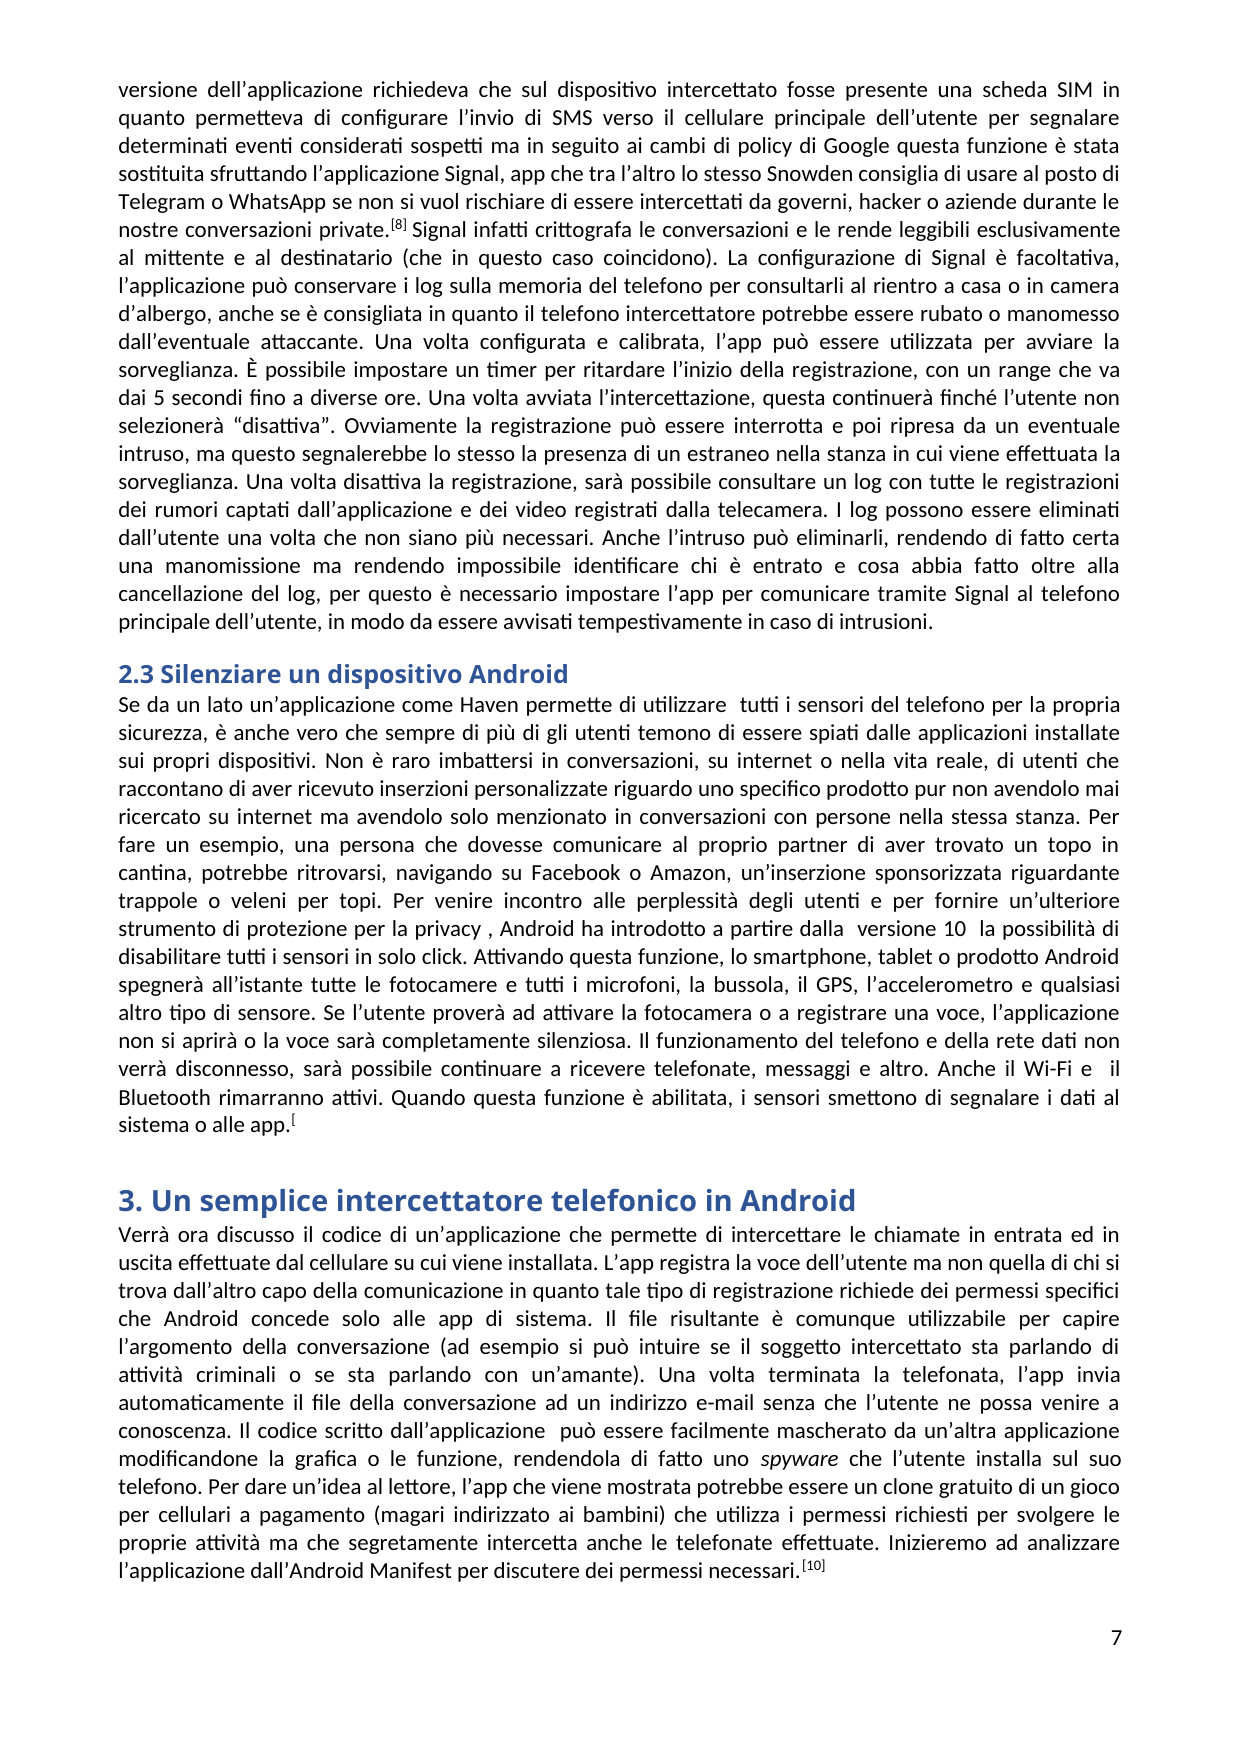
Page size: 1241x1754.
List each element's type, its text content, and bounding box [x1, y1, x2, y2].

subtitle 2.3 Silenziare un dispositivo Android [118, 656, 1122, 690]
text Se da un lato un’applicazione come Haven permette di utilizzare tutti i sensori del telefono per la propria sicurezza, è anche vero che sempre di più di gli utenti temono di essere spiati dalle applicazioni installate sui propri dispositivi. Non è raro imbattersi in conversazioni, su internet o nella vita reale, di utenti che raccontano di aver ricevuto inserzioni personalizzate riguardo uno specifico prodotto pur non avendolo mai ricercato su internet ma avendolo solo menzionato in conversazioni con persone nella stessa stanza. Per fare un esempio, una persona che dovesse comunicare al proprio partner di aver trovato un topo in cantina, potrebbe ritrovarsi, navigando su Facebook o Amazon, un’inserzione sponsorizzata riguardante trappole o veleni per topi. Per venire incontro alle perplessità degli utenti e per fornire un’ulteriore strumento di protezione per la privacy , Android ha introdotto a partire dalla versione 10 la possibilità di disabilitare tutti i sensori in solo click. Attivando questa funzione, lo smartphone, tablet o prodotto Android spegnerà all’istante tutte le fotocamere e tutti i microfoni, la bussola, il GPS, l’accelerometro e qualsiasi altro tipo di sensore. Se l’utente proverà ad attivare la fotocamera o a registrare una voce, l’applicazione non si aprirà o la voce sarà completamente silenziosa. Il funzionamento del telefono e della rete dati non verrà disconnesso, sarà possibile continuare a ricevere telefonate, messaggi e altro. Anche il Wi-Fi e il Bluetooth rimarranno attivi. Quando questa funzione è abilitata, i sensori smettono di segnalare i dati al sistema o alle app.[ [118, 690, 1122, 1139]
text versione dell’applicazione richiedeva che sul dispositivo intercettato fosse presente una scheda SIM in quanto permetteva di configurare l’invio di SMS verso il cellulare principale dell’utente per segnalare determinati eventi considerati sospetti ma in seguito ai cambi di policy di Google questa funzione è stata sostituita sfruttando l’applicazione Signal, app che tra l’altro lo stesso Snowden consiglia di usare al posto di Telegram o WhatsApp se non si vuol rischiare di essere intercettati da governi, hacker o aziende durante le nostre conversazioni private.[8] Signal infatti crittografa le conversazioni e le rende leggibili esclusivamente al mittente e al destinatario (che in questo caso coincidono). La configurazione di Signal è facoltativa, l’applicazione può conservare i log sulla memoria del telefono per consultarli al rientro a casa o in camera d’albergo, anche se è consigliata in quanto il telefono intercettatore potrebbe essere rubato o manomesso dall’eventuale attaccante. Una volta configurata e calibrata, l’app può essere utilizzata per avviare la sorveglianza. È possibile impostare un timer per ritardare l’inizio della registrazione, con un range che va dai 5 secondi fino a diverse ore. Una volta avviata l’intercettazione, questa continuerà finché l’utente non selezionerà “disattiva”. Ovviamente la registrazione può essere interrotta e poi ripresa da un eventuale intruso, ma questo segnalerebbe lo stesso la presenza di un estraneo nella stanza in cui viene effettuata la sorveglianza. Una volta disattiva la registrazione, sarà possibile consultare un log con tutte le registrazioni dei rumori captati dall’applicazione e dei video registrati dalla telecamera. I log possono essere eliminati dall’utente una volta che non siano più necessari. Anche l’intruso può eliminarli, rendendo di fatto certa una manomissione ma rendendo impossibile identificare chi è entrato e cosa abbia fatto oltre alla cancellazione del log, per questo è necessario impostare l’app per comunicare tramite Signal al telefono principale dell’utente, in modo da essere avvisati tempestivamente in caso di intrusioni. [118, 75, 1122, 635]
text Verrà ora discusso il codice di un’applicazione che permette di intercettare le chiamate in entrata ed in uscita effettuate dal cellulare su cui viene installata. L’app registra la voce dell’utente ma non quella di chi si trova dall’altro capo della comunicazione in quanto tale tipo di registrazione richiede dei permessi specifici che Android concede solo alle app di sistema. Il file risultante è comunque utilizzabile per capire l’argomento della conversazione (ad esempio si può intuire se il soggetto intercettato sta parlando di attività criminali o se sta parlando con un’amante). Una volta terminata la telefonata, l’app invia automaticamente il file della conversazione ad un indirizzo e-mail senza che l’utente ne possa venire a conoscenza. Il codice scritto dall’applicazione può essere facilmente mascherato da un’altra applicazione modificandone la grafica o le funzione, rendendola di fatto uno spyware che l’utente installa sul suo telefono. Per dare un’idea al lettore, l’app che viene mostrata potrebbe essere un clone gratuito di un gioco per cellulari a pagamento (magari indirizzato ai bambini) che utilizza i permessi richiesti per svolgere le proprie attività ma che segretamente intercetta anche le telefonate effettuate. Inizieremo ad analizzare l’applicazione dall’Android Manifest per discutere dei permessi necessari.[10] [118, 1220, 1122, 1584]
subtitle 3. Un semplice intercettatore telefonico in Android [118, 1180, 1122, 1220]
